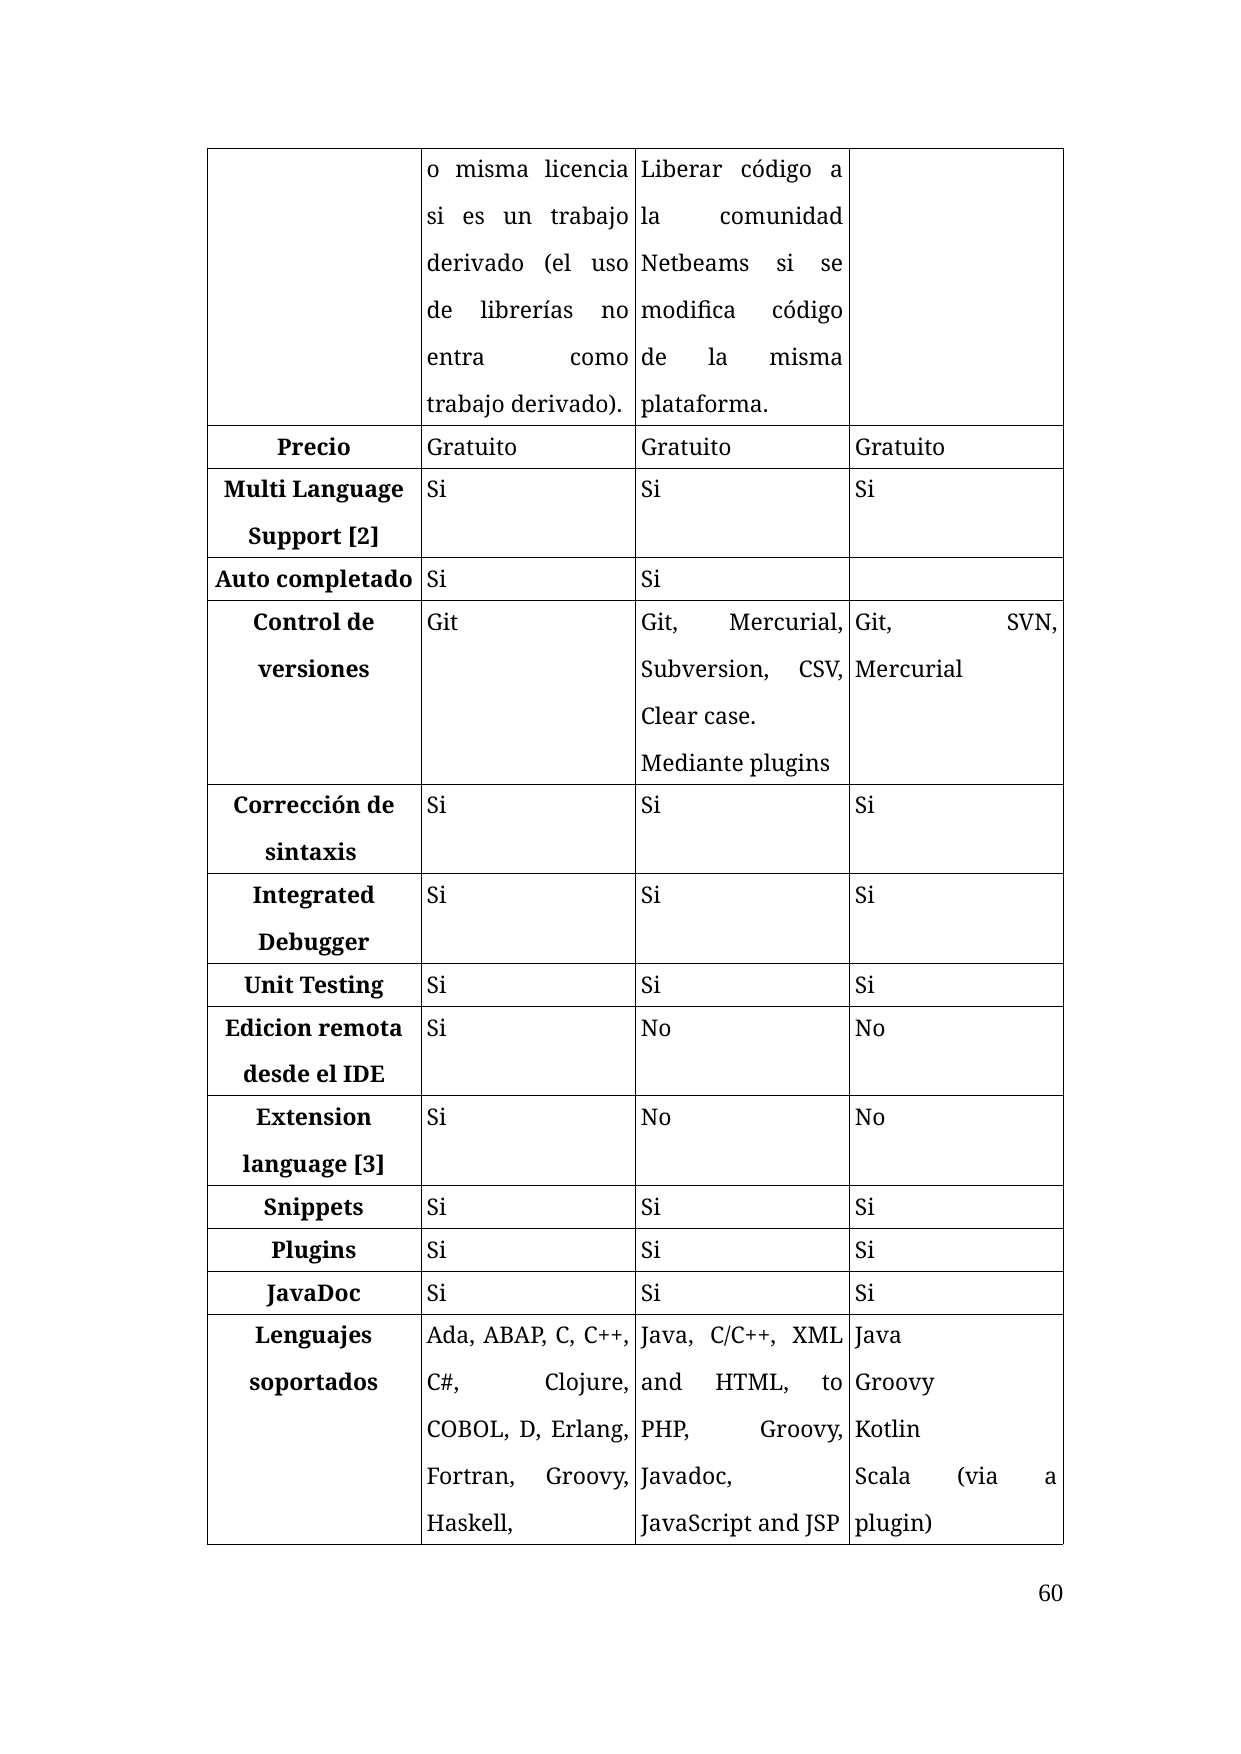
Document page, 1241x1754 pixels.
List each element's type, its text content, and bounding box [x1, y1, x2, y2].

table_cell Precio [208, 426, 421, 468]
table_cell Si [636, 1186, 849, 1228]
table_cell Java Groovy Kotlin Scala (via a plugin) [850, 1315, 1063, 1544]
table_cell Si [850, 1229, 1063, 1271]
table_cell Java, C/C++, XML and HTML, to PHP, Groovy, Javadoc, JavaScript and JSP [636, 1315, 849, 1544]
table_cell Si [850, 964, 1063, 1006]
table_cell Si [850, 469, 1063, 557]
table_cell Lenguajes soportados [208, 1315, 421, 1544]
table_cell Ada, ABAP, C, C++, C#, Clojure, COBOL, D, Erlang, Fortran, Groovy, Haskell, [422, 1315, 635, 1544]
table_cell Integrated Debugger [208, 874, 421, 963]
table_cell Corrección de sintaxis [208, 785, 421, 873]
table_cell Liberar código a la comunidad Netbeams si se modifica código de la misma plataforma. [636, 149, 849, 425]
table_cell Multi Language Support [2] [208, 469, 421, 557]
table_cell Si [422, 1186, 635, 1228]
table_cell [208, 149, 421, 425]
table_cell Si [636, 874, 849, 963]
table_cell Si [636, 558, 849, 600]
table_cell Si [850, 874, 1063, 963]
table_cell Gratuito [422, 426, 635, 468]
table_cell Si [636, 469, 849, 557]
table_cell No [850, 1096, 1063, 1185]
table_cell Auto completado [208, 558, 421, 600]
table_cell Si [850, 1186, 1063, 1228]
table_cell [850, 149, 1063, 425]
table_cell Extension language [3] [208, 1096, 421, 1185]
table_cell Si [422, 1007, 635, 1095]
table_cell Si [422, 964, 635, 1006]
table_cell Si [636, 964, 849, 1006]
table_cell Si [636, 785, 849, 873]
table_cell Si [850, 785, 1063, 873]
table_cell Si [422, 1272, 635, 1313]
table_cell Gratuito [850, 426, 1063, 468]
table_cell Edicion remota desde el IDE [208, 1007, 421, 1095]
table_cell Git, Mercurial, Subversion, CSV, Clear case. Mediante plugins [636, 601, 849, 783]
table_cell Si [422, 558, 635, 600]
table_cell o misma licencia si es un trabajo derivado (el uso de librerías no entra como trabajo derivado). [422, 149, 635, 425]
table_cell No [850, 1007, 1063, 1095]
table_cell Gratuito [636, 426, 849, 468]
table_cell Si [422, 874, 635, 963]
table_cell Git [422, 601, 635, 783]
table_cell Si [636, 1272, 849, 1313]
table_cell Plugins [208, 1229, 421, 1271]
table_cell No [636, 1007, 849, 1095]
table_cell Si [422, 1096, 635, 1185]
table_cell Git, SVN, Mercurial [850, 601, 1063, 783]
table_cell Si [636, 1229, 849, 1271]
table_cell Si [422, 785, 635, 873]
table_cell JavaDoc [208, 1272, 421, 1313]
table_cell Snippets [208, 1186, 421, 1228]
table_cell Si [422, 1229, 635, 1271]
table_cell Control de versiones [208, 601, 421, 783]
table_cell No [636, 1096, 849, 1185]
table_cell Unit Testing [208, 964, 421, 1006]
table_cell Si [850, 1272, 1063, 1313]
table_cell Si [422, 469, 635, 557]
table_cell [850, 558, 1063, 600]
